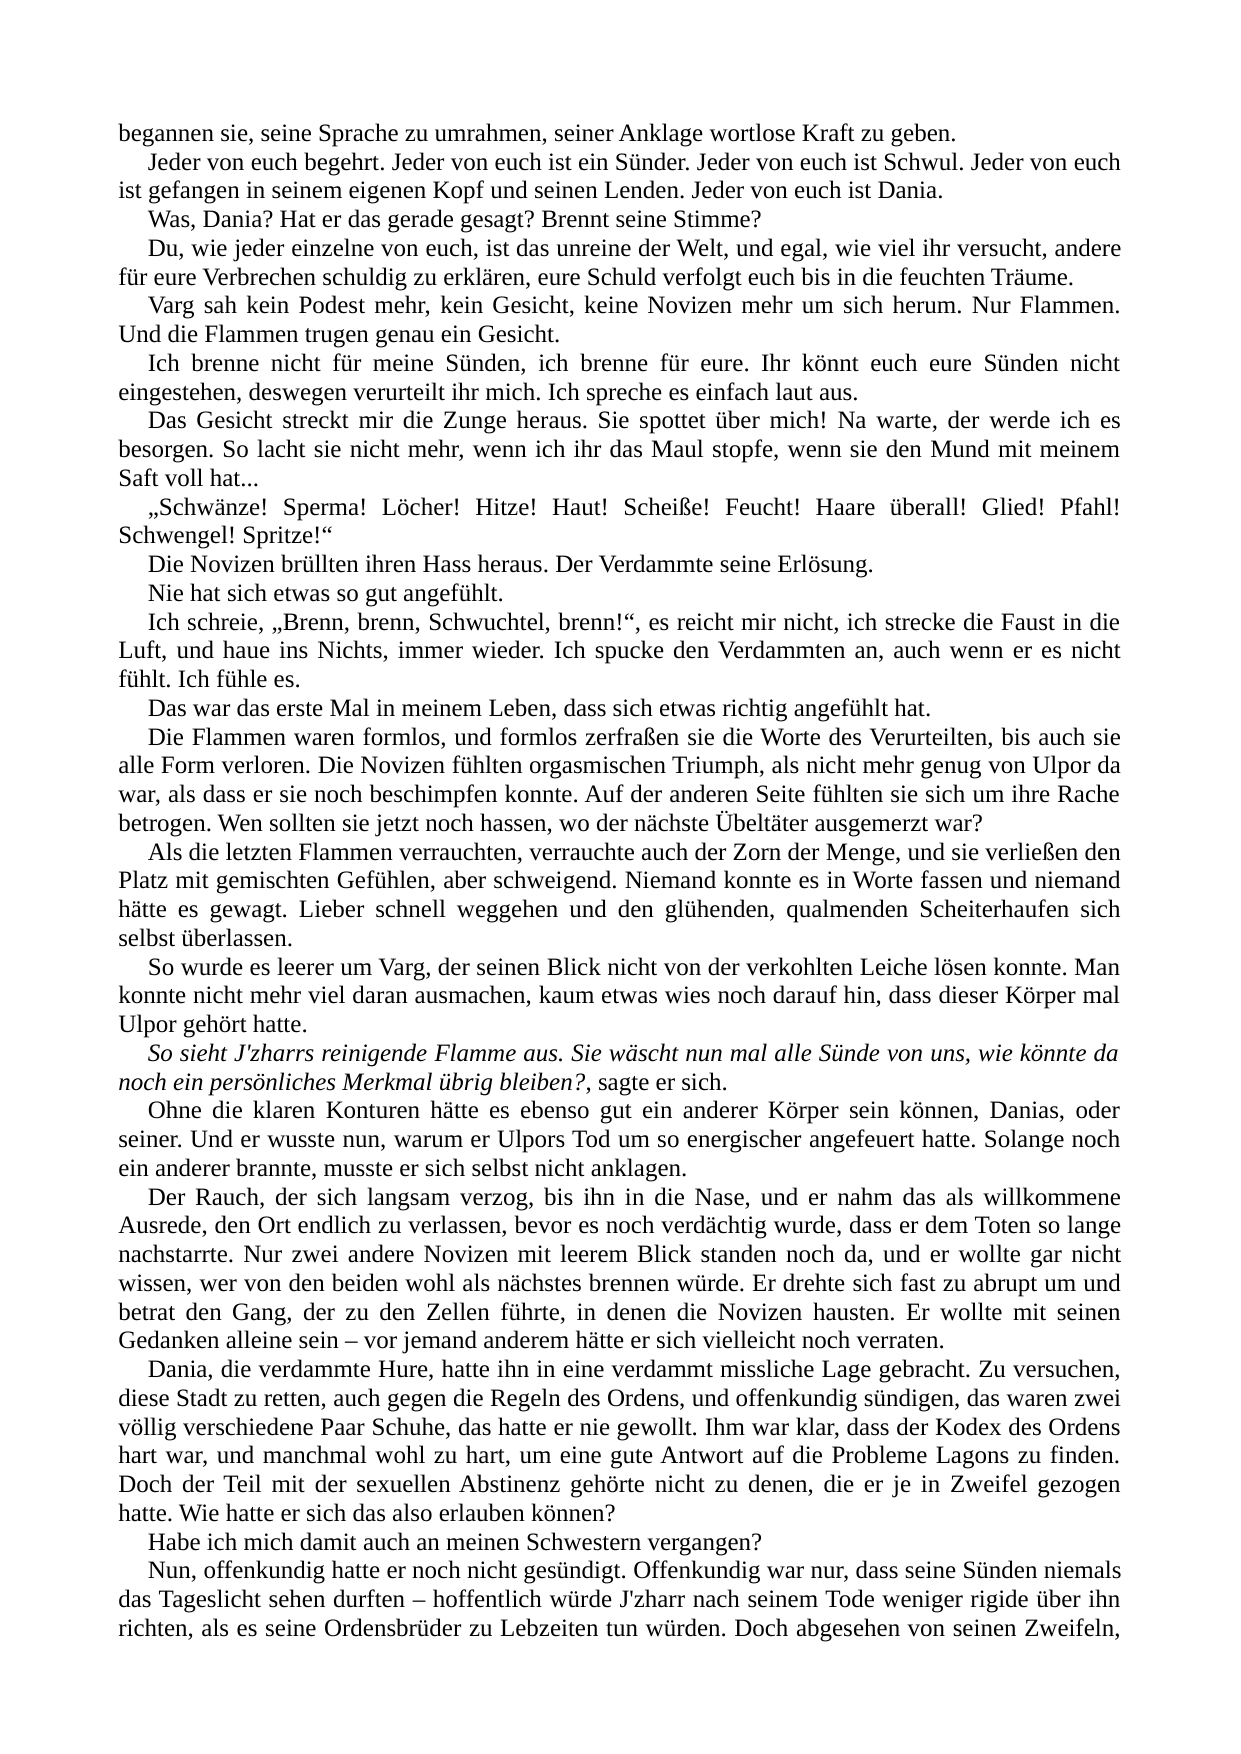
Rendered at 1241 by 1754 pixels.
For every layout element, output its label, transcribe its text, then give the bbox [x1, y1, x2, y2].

text Ich brenne nicht für meine Sünden, ich brenne für eure. Ihr könnt euch eure Sünden nicht eingestehen, deswegen verurteilt ihr mich. Ich spreche es einfach laut aus. [118, 348, 1122, 406]
text So sieht J'zharrs reinigende Flamme aus. Sie wäscht nun mal alle Sünde von uns, wie könnte da noch ein persönliches Merkmal übrig bleiben?, sagte er sich. [118, 1038, 1122, 1096]
text Das war das erste Mal in meinem Leben, dass sich etwas richtig angefühlt hat. [118, 693, 1122, 722]
text Du, wie jeder einzelne von euch, ist das unreine der Welt, und egal, wie viel ihr versucht, andere für eure Verbrechen schuldig zu erklären, eure Schuld verfolgt euch bis in die feuchten Träume. [118, 233, 1122, 291]
text Das Gesicht streckt mir die Zunge heraus. Sie spottet über mich! Na warte, der werde ich es besorgen. So lacht sie nicht mehr, wenn ich ihr das Maul stopfe, wenn sie den Mund mit meinem Saft voll hat... [118, 406, 1122, 492]
text So wurde es leerer um Varg, der seinen Blick nicht von der verkohlten Leiche lösen konnte. Man konnte nicht mehr viel daran ausmachen, kaum etwas wies noch darauf hin, dass dieser Körper mal Ulpor gehört hatte. [118, 952, 1122, 1038]
text Der Rauch, der sich langsam verzog, bis ihn in die Nase, und er nahm das als willkommene Ausrede, den Ort endlich zu verlassen, bevor es noch verdächtig wurde, dass er dem Toten so lange nachstarrte. Nur zwei andere Novizen mit leerem Blick standen noch da, und er wollte gar nicht wissen, wer von den beiden wohl als nächstes brennen würde. Er drehte sich fast zu abrupt um und betrat den Gang, der zu den Zellen führte, in denen die Novizen hausten. Er wollte mit seinen Gedanken alleine sein – vor jemand anderem hätte er sich vielleicht noch verraten. [118, 1182, 1122, 1354]
text Die Flammen waren formlos, und formlos zerfraßen sie die Worte des Verurteilten, bis auch sie alle Form verloren. Die Novizen fühlten orgasmischen Triumph, als nicht mehr genug von Ulpor da war, als dass er sie noch beschimpfen konnte. Auf der anderen Seite fühlten sie sich um ihre Rache betrogen. Wen sollten sie jetzt noch hassen, wo der nächste Übeltäter ausgemerzt war? [118, 722, 1122, 837]
text Ich schreie, „Brenn, brenn, Schwuchtel, brenn!“, es reicht mir nicht, ich strecke die Faust in die Luft, und haue ins Nichts, immer wieder. Ich spucke den Verdammten an, auch wenn er es nicht fühlt. Ich fühle es. [118, 607, 1122, 693]
text Jeder von euch begehrt. Jeder von euch ist ein Sünder. Jeder von euch ist Schwul. Jeder von euch ist gefangen in seinem eigenen Kopf und seinen Lenden. Jeder von euch ist Dania. [118, 147, 1122, 204]
text Varg sah kein Podest mehr, kein Gesicht, keine Novizen mehr um sich herum. Nur Flammen. Und die Flammen trugen genau ein Gesicht. [118, 291, 1122, 348]
text Was, Dania? Hat er das gerade gesagt? Brennt seine Stimme? [118, 204, 1122, 233]
text Nun, offenkundig hatte er noch nicht gesündigt. Offenkundig war nur, dass seine Sünden niemals das Tageslicht sehen durften – hoffentlich würde J'zharr nach seinem Tode weniger rigide über ihn richten, als es seine Ordensbrüder zu Lebzeiten tun würden. Doch abgesehen von seinen Zweifeln, [118, 1556, 1122, 1642]
text Die Novizen brüllten ihren Hass heraus. Der Verdammte seine Erlösung. [118, 549, 1122, 578]
text begannen sie, seine Sprache zu umrahmen, seiner Anklage wortlose Kraft zu geben. [118, 118, 1122, 147]
text „Schwänze! Sperma! Löcher! Hitze! Haut! Scheiße! Feucht! Haare überall! Glied! Pfahl! Schwengel! Spritze!“ [118, 492, 1122, 549]
text Ohne die klaren Konturen hätte es ebenso gut ein anderer Körper sein können, Danias, oder seiner. Und er wusste nun, warum er Ulpors Tod um so energischer angefeuert hatte. Solange noch ein anderer brannte, musste er sich selbst nicht anklagen. [118, 1096, 1122, 1182]
text Dania, die verdammte Hure, hatte ihn in eine verdammt missliche Lage gebracht. Zu versuchen, diese Stadt zu retten, auch gegen die Regeln des Ordens, und offenkundig sündigen, das waren zwei völlig verschiedene Paar Schuhe, das hatte er nie gewollt. Ihm war klar, dass der Kodex des Ordens hart war, und manchmal wohl zu hart, um eine gute Antwort auf die Probleme Lagons zu finden. Doch der Teil mit der sexuellen Abstinenz gehörte nicht zu denen, die er je in Zweifel gezogen hatte. Wie hatte er sich das also erlauben können? [118, 1354, 1122, 1527]
text Als die letzten Flammen verrauchten, verrauchte auch der Zorn der Menge, und sie verließen den Platz mit gemischten Gefühlen, aber schweigend. Niemand konnte es in Worte fassen und niemand hätte es gewagt. Lieber schnell weggehen und den glühenden, qualmenden Scheiterhaufen sich selbst überlassen. [118, 837, 1122, 952]
text Nie hat sich etwas so gut angefühlt. [118, 578, 1122, 607]
text Habe ich mich damit auch an meinen Schwestern vergangen? [118, 1527, 1122, 1556]
